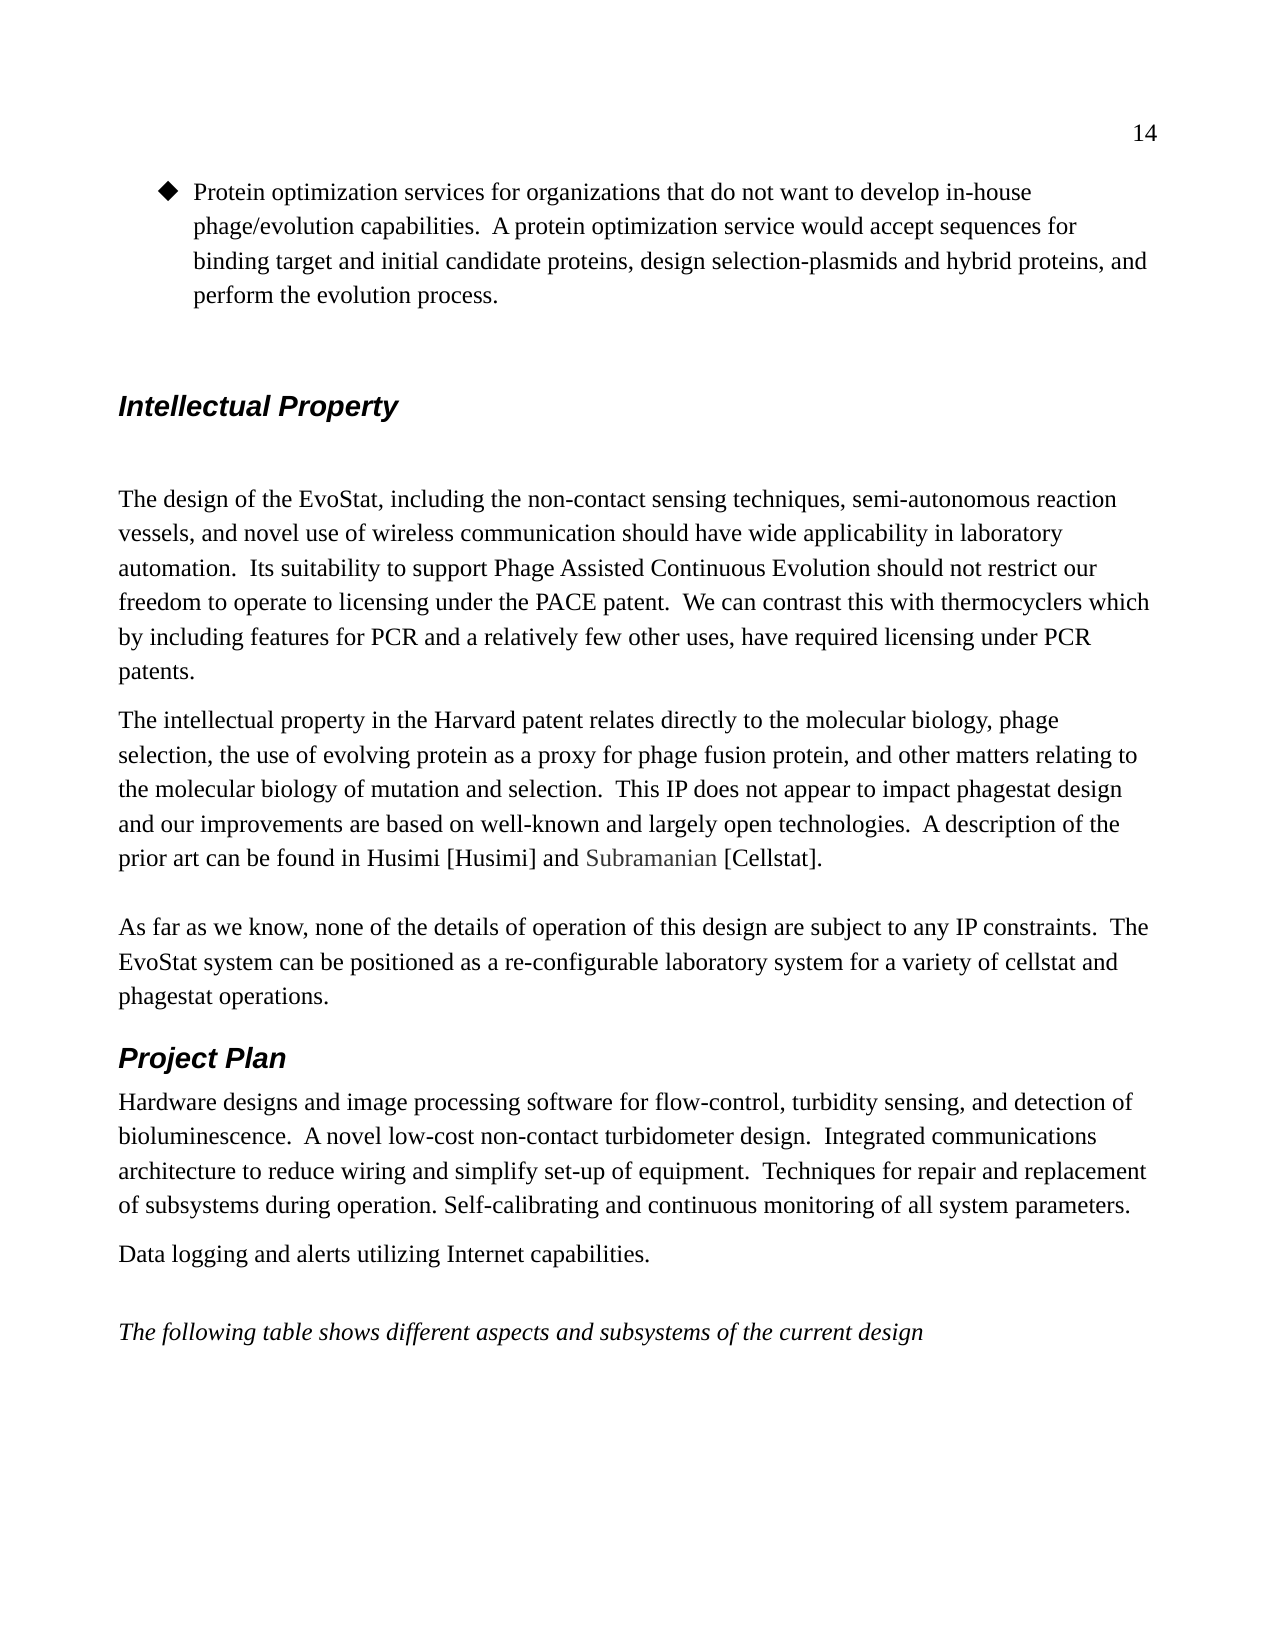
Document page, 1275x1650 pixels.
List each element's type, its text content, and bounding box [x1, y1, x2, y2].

text The design of the EvoStat, including the non-contact sensing techniques, semi-autonomous reaction vessels, and novel use of wireless communication should have wide applicability in laboratory automation. Its suitability to support Phage Assisted Continuous Evolution should not restrict our freedom to operate to licensing under the PACE patent. We can contrast this with thermocyclers which by including features for PCR and a relatively few other uses, have required licensing under PCR patents. [118, 484, 1157, 685]
text Hardware designs and image processing software for flow-control, turbidity sensing, and detection of bioluminescence. A novel low-cost non-contact turbidometer design. Integrated communications architecture to reduce wiring and simplify set-up of equipment. Techniques for repair and replacement of subsystems during operation. Self-calibrating and continuous monitoring of all system parameters. [118, 1087, 1157, 1219]
list Protein optimization services for organizations that do not want to develop in-house phage/evolution capabilities. A protein optimization service would accept sequences for binding target and initial candidate proteins, design selection-plasmids and hybrid proteins, and perform the evolution process. [156, 177, 1157, 309]
text Data logging and alerts utilizing Internet capabilities. [118, 1239, 1157, 1268]
subtitle Project Plan [118, 1041, 1157, 1074]
text The intellectual property in the Harvard patent relates directly to the molecular biology, phage selection, the use of evolving protein as a proxy for phage fusion protein, and other matters relating to the molecular biology of mutation and selection. This IP does not appear to impact phagestat design and our improvements are based on well-known and largely open technologies. A description of the prior art can be found in Husimi [Husimi] and Subramanian [Cellstat]. As far as we know, none of the details of operation of this design are subject to any IP constraints. The EvoStat system can be positioned as a re-configurable laboratory system for a variety of cellstat and phagestat operations. [118, 705, 1157, 1010]
subtitle Intellectual Property [118, 389, 1157, 422]
text The following table shows different aspects and subsystems of the current design [118, 1288, 1157, 1374]
